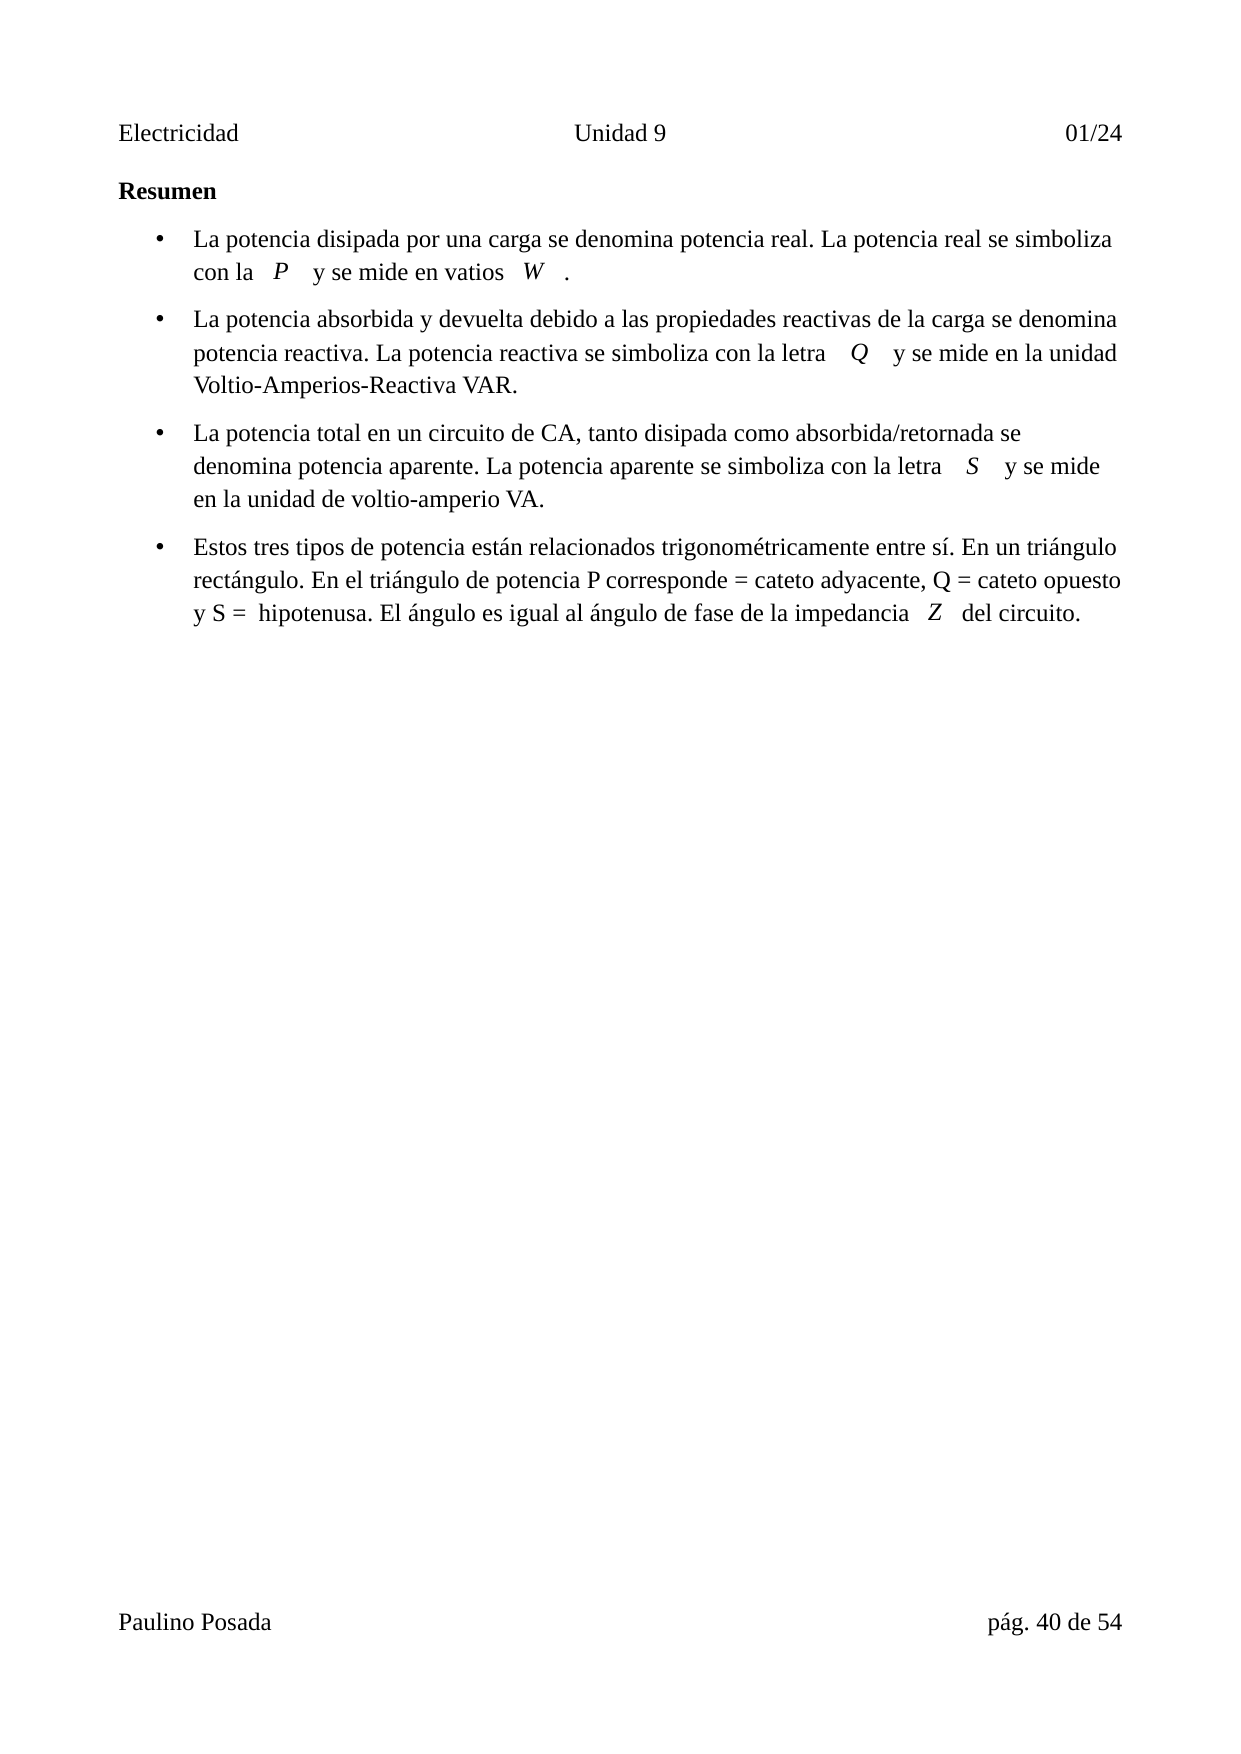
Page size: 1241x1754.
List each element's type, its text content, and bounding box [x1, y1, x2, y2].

list La potencia absorbida y devuelta debido a las propiedades reactivas de la carga se denomina potencia reactiva. La potencia reactiva se simboliza con la letra y se mide en la unidad Voltio-Amperios-Reactiva VAR. [156, 304, 1122, 399]
list Estos tres tipos de potencia están relacionados trigonométricamente entre sí. En un triángulo rectángulo. En el triángulo de potencia P corresponde = cateto adyacente, Q = cateto opuesto y S = hipotenusa. El ángulo es igual al ángulo de fase de la impedanciadel circuito. [156, 532, 1122, 627]
list La potencia total en un circuito de CA, tanto disipada como absorbida/retornada se denomina potencia aparente. La potencia aparente se simboliza con la letra y se mide en la unidad de voltio-amperio VA. [156, 418, 1122, 513]
list La potencia disipada por una carga se denomina potencia real. La potencia real se simboliza con la y se mide en vatios. [156, 224, 1122, 286]
text Resumen [118, 176, 1122, 205]
